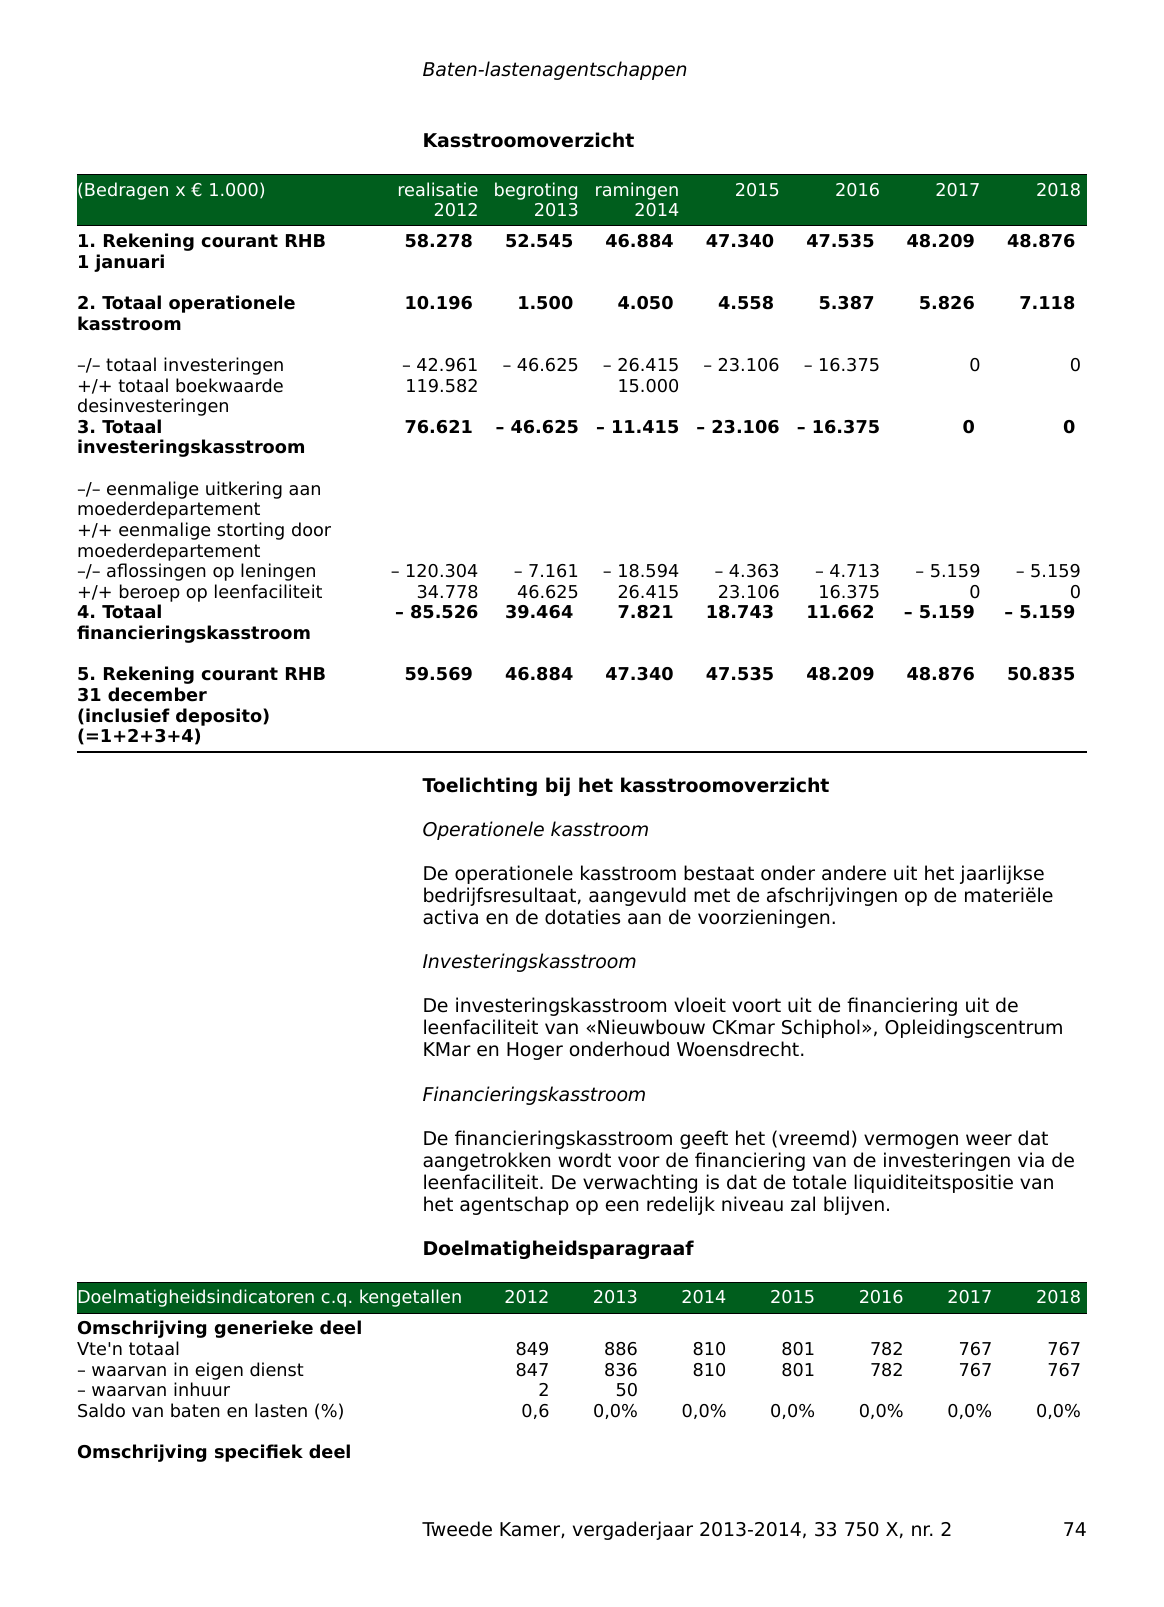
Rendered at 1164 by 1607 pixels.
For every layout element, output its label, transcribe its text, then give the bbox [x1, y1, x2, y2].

table_cell 0,6 [466, 1401, 555, 1421]
table_cell [484, 273, 584, 293]
table_cell [785, 479, 886, 520]
table_header Doelmatigheidsindicatoren c.q. kengetallen [77, 1283, 466, 1313]
table_header 2018 [986, 175, 1087, 225]
table_cell 5.387 [785, 293, 886, 334]
table_cell – 16.375 [785, 417, 886, 458]
table_cell 10.196 [384, 293, 484, 334]
table_cell – 5.159 [986, 561, 1087, 582]
table_cell [821, 1421, 909, 1442]
table_cell 5.826 [886, 293, 986, 334]
table_cell – waarvan inhuur [77, 1380, 466, 1401]
table_cell +/+ totaal boekwaarde desinvesteringen [77, 376, 384, 417]
subtitle Operationele kasstroom [422, 819, 1087, 841]
subtitle Kasstroomoverzicht [422, 130, 1087, 152]
table_cell 767 [909, 1339, 998, 1359]
table_cell – 26.415 [585, 355, 685, 376]
table_cell 59.569 [384, 664, 484, 706]
table_cell 48.209 [785, 664, 886, 706]
text De financieringskasstroom geeft het (vreemd) vermogen weer dat aangetrokken wordt voor de financiering van de investeringen via de leenfaciliteit. De verwachting is dat de totale liquiditeitspositie van het agentschap op een redelijk niveau zal blijven. [422, 1128, 1087, 1216]
table_cell [785, 458, 886, 479]
table_cell [785, 644, 886, 664]
table_cell [886, 520, 986, 561]
table_cell 11.662 [785, 603, 886, 644]
table_cell [384, 273, 484, 293]
table_cell [585, 334, 685, 355]
table_cell [685, 458, 785, 479]
table_cell [77, 273, 384, 293]
table_cell [986, 273, 1087, 293]
table_cell 48.876 [986, 226, 1087, 272]
table_cell [785, 520, 886, 561]
table_cell 0 [986, 417, 1087, 458]
table_cell 0,0% [821, 1401, 909, 1421]
table_cell 76.621 [384, 417, 484, 458]
table_header 2012 [466, 1283, 555, 1313]
table_cell – 85.526 [384, 603, 484, 644]
table_cell 26.415 [585, 582, 685, 602]
table_cell [785, 334, 886, 355]
table_cell 847 [466, 1360, 555, 1380]
table_cell 18.743 [685, 603, 785, 644]
table_cell [585, 644, 685, 664]
table_cell 50.835 [986, 664, 1087, 706]
table_cell – 42.961 [384, 355, 484, 376]
table_cell 1.500 [484, 293, 584, 334]
table_cell [909, 1421, 998, 1442]
table_cell [986, 520, 1087, 561]
table_cell 801 [732, 1360, 821, 1380]
table_cell [998, 1314, 1087, 1339]
table_cell 52.545 [484, 226, 584, 272]
table_cell 849 [466, 1339, 555, 1359]
table_cell 767 [998, 1360, 1087, 1380]
table_cell [585, 273, 685, 293]
text De investeringskasstroom vloeit voort uit de financiering uit de leenfaciliteit van «Nieuwbouw CKmar Schiphol», Opleidingscentrum KMar en Hoger onderhoud Woensdrecht. [422, 995, 1087, 1061]
table_cell 810 [644, 1360, 732, 1380]
table_cell 47.340 [685, 226, 785, 272]
table_cell 0,0% [644, 1401, 732, 1421]
table_cell [986, 706, 1087, 751]
table_cell [998, 1380, 1087, 1401]
table_cell 7.118 [986, 293, 1087, 334]
table_header 2017 [909, 1283, 998, 1313]
table_cell 886 [555, 1339, 644, 1359]
table_cell 46.884 [585, 226, 685, 272]
table_cell [466, 1442, 555, 1463]
table_cell 0 [886, 582, 986, 602]
table_cell [384, 458, 484, 479]
table_cell [998, 1421, 1087, 1442]
table_cell +/+ beroep op leenfaciliteit [77, 582, 384, 602]
table_cell [886, 458, 986, 479]
table_cell [685, 334, 785, 355]
table_cell [384, 706, 484, 751]
table_cell [685, 644, 785, 664]
table_cell [466, 1314, 555, 1339]
table_cell [685, 479, 785, 520]
table_cell – 23.106 [685, 355, 785, 376]
table_cell – 46.625 [484, 417, 584, 458]
table_cell 0,0% [555, 1401, 644, 1421]
table_cell 767 [909, 1360, 998, 1380]
table_header 2018 [998, 1283, 1087, 1313]
table_cell – 16.375 [785, 355, 886, 376]
table_cell [821, 1314, 909, 1339]
table_cell [555, 1442, 644, 1463]
table_cell 0 [886, 417, 986, 458]
table_cell 782 [821, 1360, 909, 1380]
table_cell – 23.106 [685, 417, 785, 458]
table_cell [555, 1421, 644, 1442]
table_cell [732, 1380, 821, 1401]
table_cell – 18.594 [585, 561, 685, 582]
table_cell [909, 1442, 998, 1463]
table_cell [785, 706, 886, 751]
table_cell [484, 520, 584, 561]
table_cell 1. Rekening courant RHB 1 januari [77, 226, 384, 272]
table_cell [585, 520, 685, 561]
table_cell [732, 1421, 821, 1442]
table_cell [484, 334, 584, 355]
table_cell – 120.304 [384, 561, 484, 582]
table_cell [644, 1314, 732, 1339]
table_cell [585, 479, 685, 520]
table_cell [886, 644, 986, 664]
table_cell 836 [555, 1360, 644, 1380]
table_cell 767 [998, 1339, 1087, 1359]
table_cell [909, 1380, 998, 1401]
table_cell [644, 1442, 732, 1463]
table_cell [821, 1442, 909, 1463]
table_cell 5. Rekening courant RHB 31 december [77, 664, 384, 706]
table_cell [77, 458, 384, 479]
table_cell [732, 1442, 821, 1463]
table_header ramingen 2014 [585, 175, 685, 225]
table_cell Vte'n totaal [77, 1339, 466, 1359]
table_cell –/– aflossingen op leningen [77, 561, 384, 582]
table_cell – waarvan in eigen dienst [77, 1360, 466, 1380]
table_cell 119.582 [384, 376, 484, 417]
table_cell 7.821 [585, 603, 685, 644]
table_cell [585, 706, 685, 751]
table_cell 4.558 [685, 293, 785, 334]
table_cell 23.106 [685, 582, 785, 602]
table_cell 0 [986, 355, 1087, 376]
table_cell 46.625 [484, 582, 584, 602]
table_cell 48.209 [886, 226, 986, 272]
table_cell [886, 706, 986, 751]
table_cell [886, 479, 986, 520]
table_cell 47.535 [785, 226, 886, 272]
table_cell [644, 1421, 732, 1442]
subtitle Financieringskasstroom [422, 1083, 1087, 1105]
table_header begroting 2013 [484, 175, 584, 225]
table_cell [986, 334, 1087, 355]
text De operationele kasstroom bestaat onder andere uit het jaarlijkse bedrijfsresultaat, aangevuld met de afschrijvingen op de materiële activa en de dotaties aan de voorzieningen. [422, 863, 1087, 929]
table_cell [998, 1442, 1087, 1463]
table_cell [732, 1314, 821, 1339]
table_cell 4. Totaal financieringskasstroom [77, 603, 384, 644]
subtitle Toelichting bij het kasstroomoverzicht [422, 775, 1087, 797]
table_cell – 5.159 [886, 603, 986, 644]
table_cell [484, 706, 584, 751]
table_cell [685, 273, 785, 293]
table_cell [384, 479, 484, 520]
table_cell – 11.415 [585, 417, 685, 458]
table_cell 801 [732, 1339, 821, 1359]
table_cell 810 [644, 1339, 732, 1359]
table_cell 0 [986, 582, 1087, 602]
table_cell [986, 644, 1087, 664]
table_cell [986, 376, 1087, 417]
table_header 2013 [555, 1283, 644, 1313]
table_cell 48.876 [886, 664, 986, 706]
table_cell 34.778 [384, 582, 484, 602]
table_cell +/+ eenmalige storting door moederdepartement [77, 520, 384, 561]
table_cell – 4.363 [685, 561, 785, 582]
table_cell [886, 376, 986, 417]
table_cell [555, 1314, 644, 1339]
table_cell – 5.159 [986, 603, 1087, 644]
table_cell – 5.159 [886, 561, 986, 582]
table_header (Bedragen x € 1.000) [77, 175, 384, 225]
table_cell 2 [466, 1380, 555, 1401]
table_cell [77, 1421, 466, 1442]
table_header 2015 [732, 1283, 821, 1313]
table_cell 4.050 [585, 293, 685, 334]
table_header 2015 [685, 175, 785, 225]
table_cell 0,0% [998, 1401, 1087, 1421]
table_cell –/– totaal investeringen [77, 355, 384, 376]
table_cell [986, 458, 1087, 479]
table_cell [685, 706, 785, 751]
table_header 2016 [821, 1283, 909, 1313]
table_cell Omschrijving generieke deel [77, 1314, 466, 1339]
table_cell Omschrijving specifiek deel [77, 1442, 466, 1463]
table_cell [384, 644, 484, 664]
table_cell [909, 1314, 998, 1339]
table_cell [484, 479, 584, 520]
table_cell [384, 334, 484, 355]
table_cell [77, 334, 384, 355]
table_header 2014 [644, 1283, 732, 1313]
table_cell 15.000 [585, 376, 685, 417]
table_header realisatie 2012 [384, 175, 484, 225]
table_cell – 46.625 [484, 355, 584, 376]
table_cell 782 [821, 1339, 909, 1359]
table_cell [685, 520, 785, 561]
table_cell Saldo van baten en lasten (%) [77, 1401, 466, 1421]
table_cell –/– eenmalige uitkering aan moederdepartement [77, 479, 384, 520]
table_cell [484, 458, 584, 479]
table_cell [886, 273, 986, 293]
table_cell [821, 1380, 909, 1401]
table_cell [466, 1421, 555, 1442]
table_cell (inclusief deposito) (=1+2+3+4) [77, 706, 384, 751]
table_cell 39.464 [484, 603, 584, 644]
table_cell [384, 520, 484, 561]
table_cell [585, 458, 685, 479]
table_cell [785, 273, 886, 293]
subtitle Doelmatigheidsparagraaf [422, 1238, 1087, 1260]
table_header 2017 [886, 175, 986, 225]
table_cell 16.375 [785, 582, 886, 602]
table_cell 47.535 [685, 664, 785, 706]
table_header 2016 [785, 175, 886, 225]
table_cell 3. Totaal investeringskasstroom [77, 417, 384, 458]
table_cell 50 [555, 1380, 644, 1401]
table_cell – 7.161 [484, 561, 584, 582]
table_cell [77, 644, 384, 664]
table_cell [785, 376, 886, 417]
table_cell [484, 644, 584, 664]
table_cell [886, 334, 986, 355]
table_cell [484, 376, 584, 417]
table_cell – 4.713 [785, 561, 886, 582]
table_cell 0 [886, 355, 986, 376]
table_cell [685, 376, 785, 417]
table_cell [986, 479, 1087, 520]
table_cell 46.884 [484, 664, 584, 706]
table_cell 58.278 [384, 226, 484, 272]
table_cell 2. Totaal operationele kasstroom [77, 293, 384, 334]
subtitle Investeringskasstroom [422, 951, 1087, 973]
table_cell 47.340 [585, 664, 685, 706]
table_cell 0,0% [909, 1401, 998, 1421]
table_cell 0,0% [732, 1401, 821, 1421]
table_cell [644, 1380, 732, 1401]
